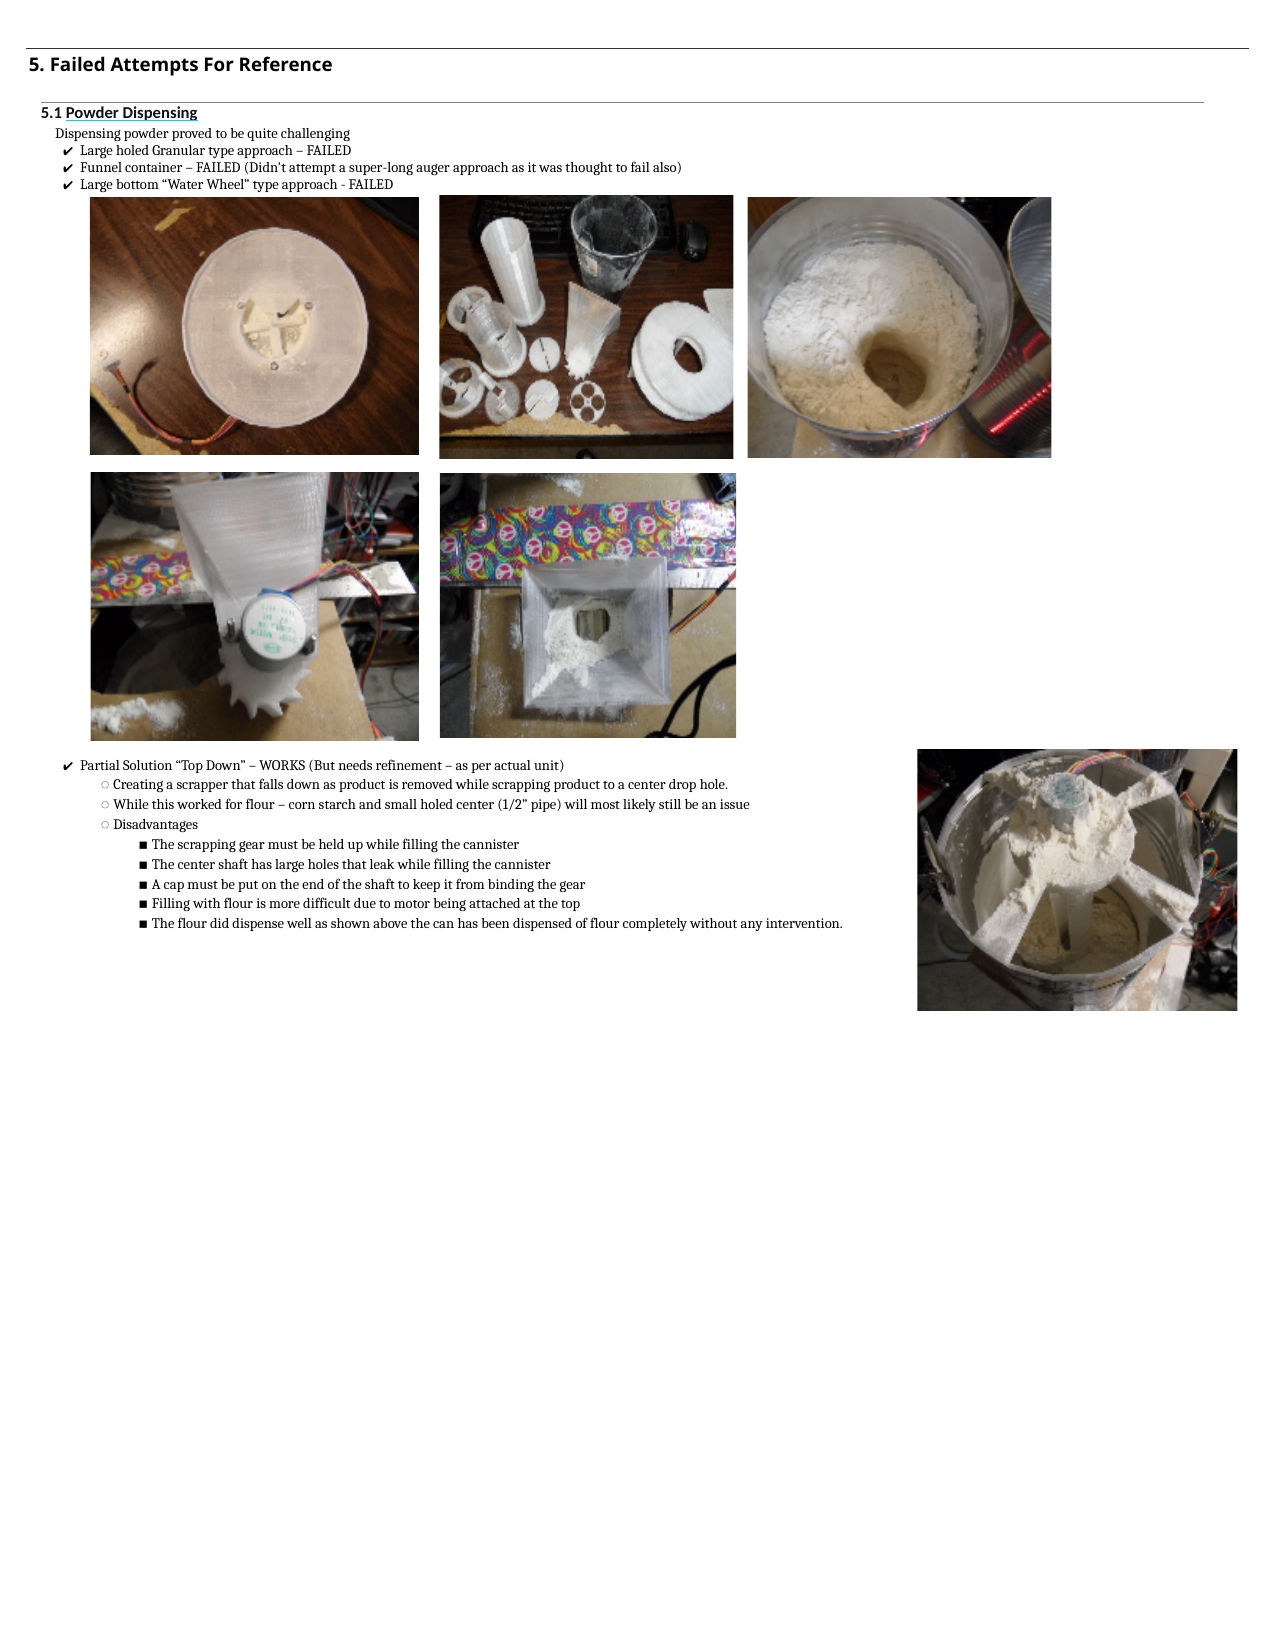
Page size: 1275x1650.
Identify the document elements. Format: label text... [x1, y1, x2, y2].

subtitle Powder Dispensing [41, 103, 1204, 123]
list Disadvantages [101, 814, 917, 834]
list Filling with flour is more difficult due to motor being attached at the top [138, 893, 917, 913]
list Large bottom “Water Wheel” type approach - FAILED [63, 176, 1249, 193]
list The flour did dispense well as shown above the can has been dispensed of flour completely without any intervention. [138, 913, 917, 933]
list A cap must be put on the end of the shaft to keep it from binding the gear [138, 873, 917, 893]
list Large holed Granular type approach – FAILED [63, 142, 1249, 159]
subtitle Failed Attempts For Reference [26, 49, 1249, 80]
list Partial Solution “Top Down” – WORKS (But needs refinement – as per actual unit) [63, 757, 917, 774]
list The center shaft has large holes that leak while filling the cannister [138, 853, 917, 873]
list While this worked for flour – corn starch and small holed center (1/2” pipe) will most likely still be an issue [101, 794, 917, 814]
list Creating a scrapper that falls down as product is removed while scrapping product to a center drop hole. [101, 774, 917, 794]
list Funnel container – FAILED (Didn't attempt a super-long auger approach as it was thought to fail also) [63, 159, 1249, 176]
list The scrapping gear must be held up while filling the cannister [138, 834, 917, 853]
text Dispensing powder proved to be quite challenging [55, 126, 1249, 142]
